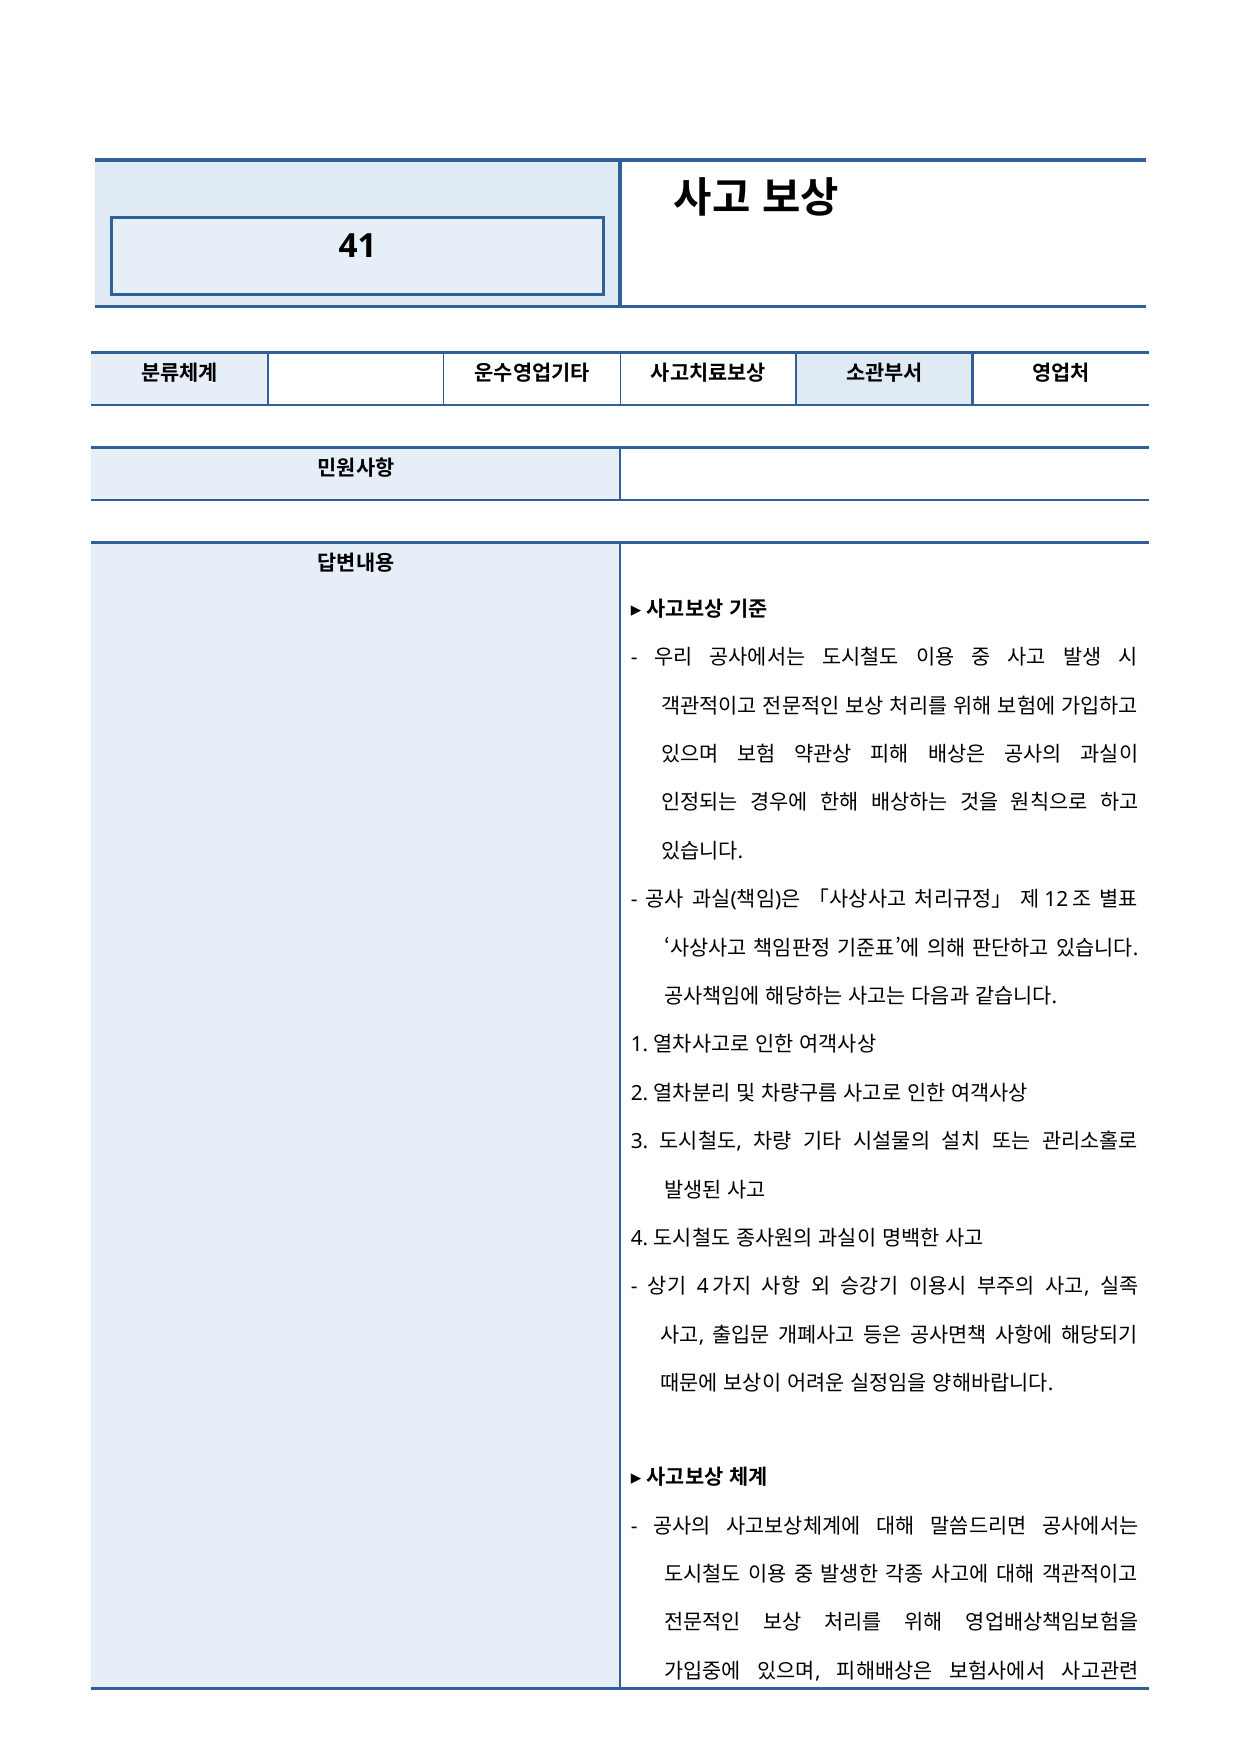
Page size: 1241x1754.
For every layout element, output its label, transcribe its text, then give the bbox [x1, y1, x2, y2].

table_header 영업처 [974, 354, 1149, 404]
table_header 41 [113, 219, 602, 293]
table_header 운수영업기타 [444, 354, 620, 404]
table_header ▸ 사고보상 기준 - 우리 공사에서는 도시철도 이용 중 사고 발생 시 객관적이고 전문적인 보상 처리를 위해 보험에 가입하고 있으며 보험 약관상 피해 배상은 공사의 과실이 인정되는 경우에 한해 배상하는 것을 원칙으로 하고 있습니다. - 공사 과실(책임)은 「사상사고 처리규정」 제12조 별표 ‘사상사고 책임판정 기준표’에 의해 판단하고 있습니다. 공사책임에 해당하는 사고는 다음과 같습니다. 1. 열차사고로 인한 여객사상 2. 열차분리 및 차량구름 사고로 인한 여객사상 3. 도시철도, 차량 기타 시설물의 설치 또는 관리소홀로 발생된 사고 4. 도시철도 종사원의 과실이 명백한 사고 - 상기 4가지 사항 외 승강기 이용시 부주의 사고, 실족 사고, 출입문 개폐사고 등은 공사면책 사항에 해당되기 때문에 보상이 어려운 실정임을 양해바랍니다. ▸ 사고보상 체계 - 공사의 사고보상체계에 대해 말씀드리면 공사에서는 도시철도 이용 중 발생한 각종 사고에 대해 객관적이고 전문적인 보상 처리를 위해 영업배상책임보험을 가입중에 있으며, 피해배상은 보험사에서 사고관련 [621, 544, 1149, 1687]
table_header 답변내용 [91, 544, 619, 1687]
table_header 소관부서 [797, 354, 971, 404]
table_header 분류체계 [91, 354, 267, 404]
table_header 사고치료보상 [621, 354, 795, 404]
table_header [621, 449, 1149, 499]
table_header [95, 162, 618, 305]
table_header 사고 보상 [622, 162, 1146, 305]
table_header [269, 354, 443, 404]
table_header 민원사항 [91, 449, 619, 499]
